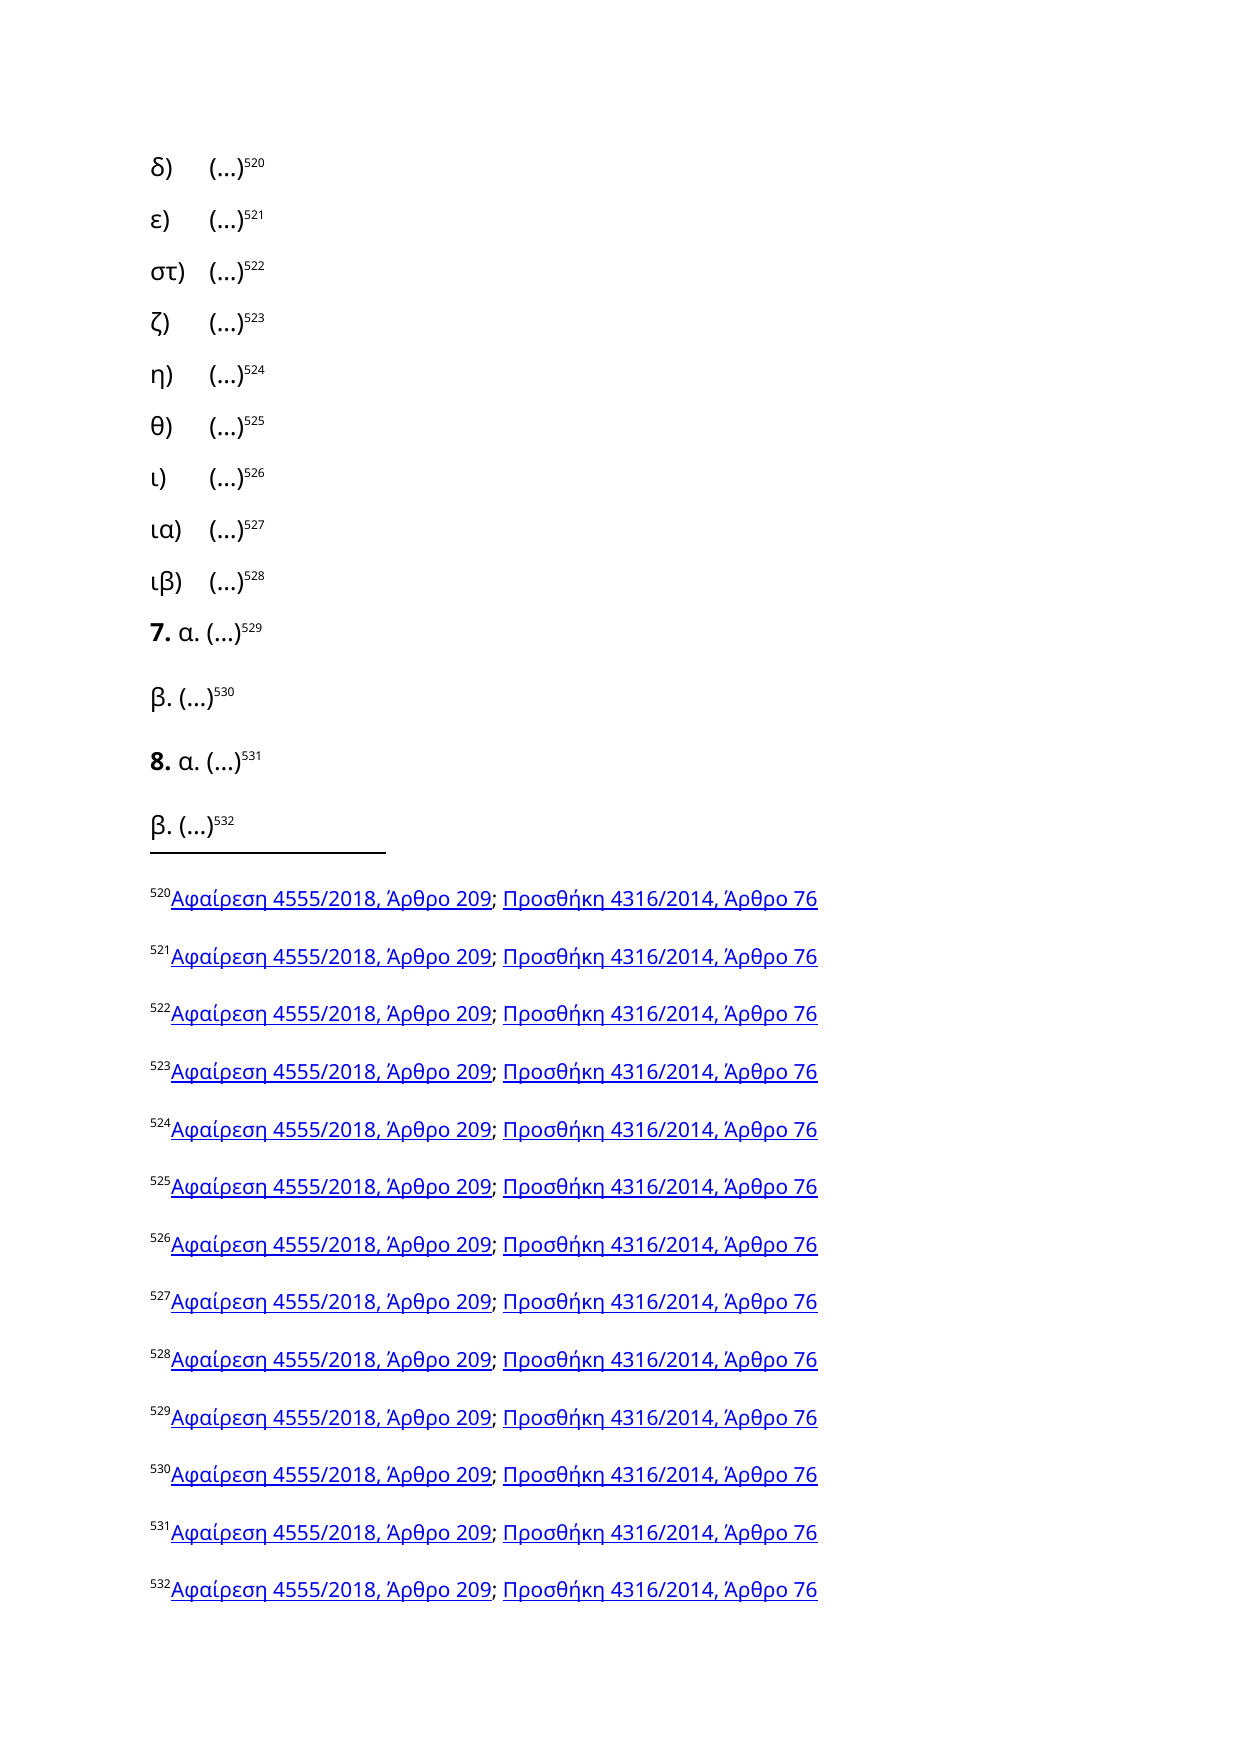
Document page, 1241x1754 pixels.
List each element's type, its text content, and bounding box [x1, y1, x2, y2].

text Αφαίρεση 4555/2018, Άρθρο 209; Προσθήκη 4316/2014, Άρθρο 76 [150, 1345, 1090, 1373]
text Αφαίρεση 4555/2018, Άρθρο 209; Προσθήκη 4316/2014, Άρθρο 76 [150, 884, 1090, 913]
list ι) (…) [150, 460, 1090, 494]
text Αφαίρεση 4555/2018, Άρθρο 209; Προσθήκη 4316/2014, Άρθρο 76 [150, 1057, 1090, 1086]
list θ) (…) [150, 408, 1090, 442]
list η) (…) [150, 357, 1090, 391]
text Αφαίρεση 4555/2018, Άρθρο 209; Προσθήκη 4316/2014, Άρθρο 76 [150, 1518, 1090, 1546]
text β. (…) [150, 807, 1090, 842]
list ζ) (…) [150, 305, 1090, 339]
text Αφαίρεση 4555/2018, Άρθρο 209; Προσθήκη 4316/2014, Άρθρο 76 [150, 1115, 1090, 1143]
list δ) (…) [150, 150, 1090, 184]
list στ) (…) [150, 253, 1090, 287]
list ε) (…) [150, 202, 1090, 236]
text Αφαίρεση 4555/2018, Άρθρο 209; Προσθήκη 4316/2014, Άρθρο 76 [150, 999, 1090, 1028]
text Αφαίρεση 4555/2018, Άρθρο 209; Προσθήκη 4316/2014, Άρθρο 76 [150, 1172, 1090, 1201]
text Αφαίρεση 4555/2018, Άρθρο 209; Προσθήκη 4316/2014, Άρθρο 76 [150, 1287, 1090, 1316]
text β. (…) [150, 679, 1090, 713]
text Αφαίρεση 4555/2018, Άρθρο 209; Προσθήκη 4316/2014, Άρθρο 76 [150, 942, 1090, 970]
text Αφαίρεση 4555/2018, Άρθρο 209; Προσθήκη 4316/2014, Άρθρο 76 [150, 1403, 1090, 1431]
list ια) (…) [150, 512, 1090, 546]
text Αφαίρεση 4555/2018, Άρθρο 209; Προσθήκη 4316/2014, Άρθρο 76 [150, 1460, 1090, 1489]
text Αφαίρεση 4555/2018, Άρθρο 209; Προσθήκη 4316/2014, Άρθρο 76 [150, 1576, 1090, 1604]
text Αφαίρεση 4555/2018, Άρθρο 209; Προσθήκη 4316/2014, Άρθρο 76 [150, 1230, 1090, 1258]
text 7. α. (…) [150, 615, 1090, 649]
text 8. α. (…) [150, 743, 1090, 777]
list ιβ) (…) [150, 563, 1090, 597]
